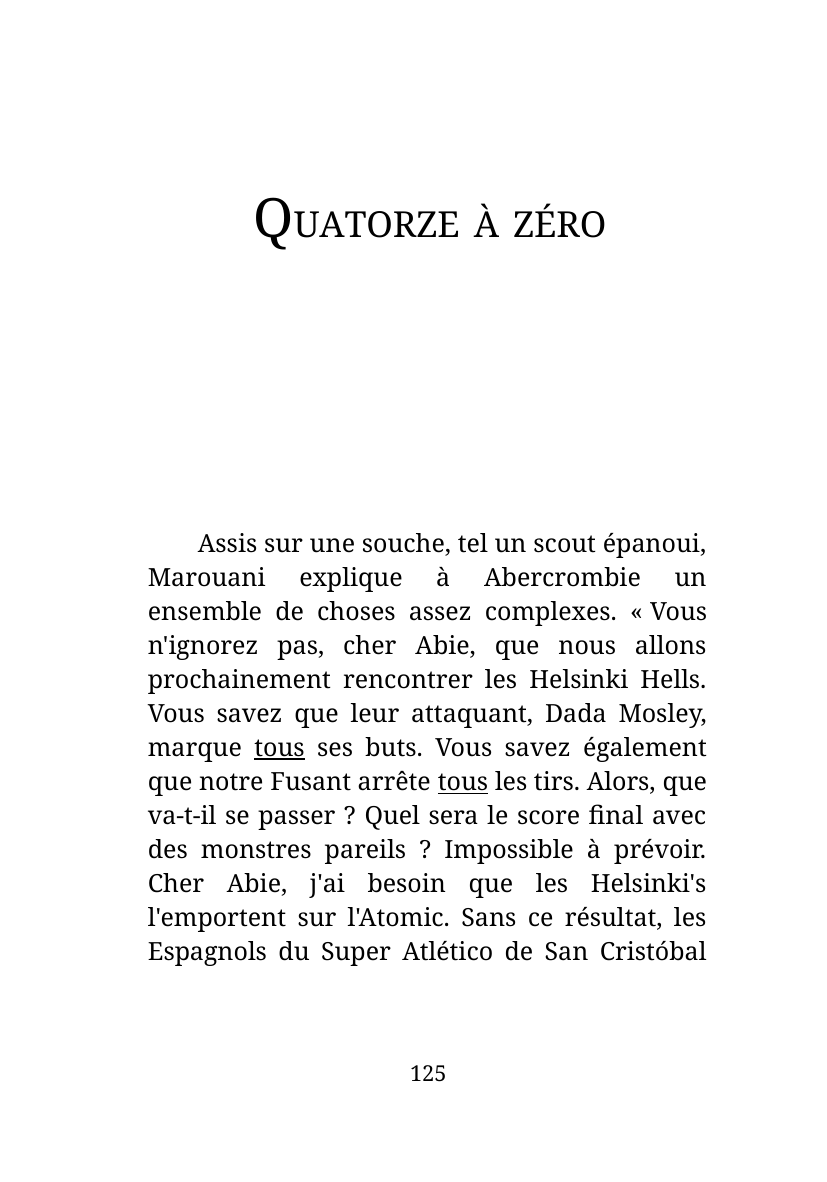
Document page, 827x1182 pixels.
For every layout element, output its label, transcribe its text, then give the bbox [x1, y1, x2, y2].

text Assis sur une souche, tel un scout épanoui, Marouani explique à Abercrombie un ensemble de choses assez complexes. « Vous n'ignorez pas, cher Abie, que nous allons prochainement rencontrer les Helsinki Hells. Vous savez que leur attaquant, Dada Mosley, marque tous ses buts. Vous savez également que notre Fusant arrête tous les tirs. Alors, que va-t-il se passer ? Quel sera le score final avec des monstres pareils ? Impossible à prévoir. Cher Abie, j'ai besoin que les Helsinki's l'emportent sur l'Atomic. Sans ce résultat, les Espagnols du Super Atlético de San Cristóbal [148, 525, 707, 968]
text Quatorze à zéro [151, 179, 709, 253]
